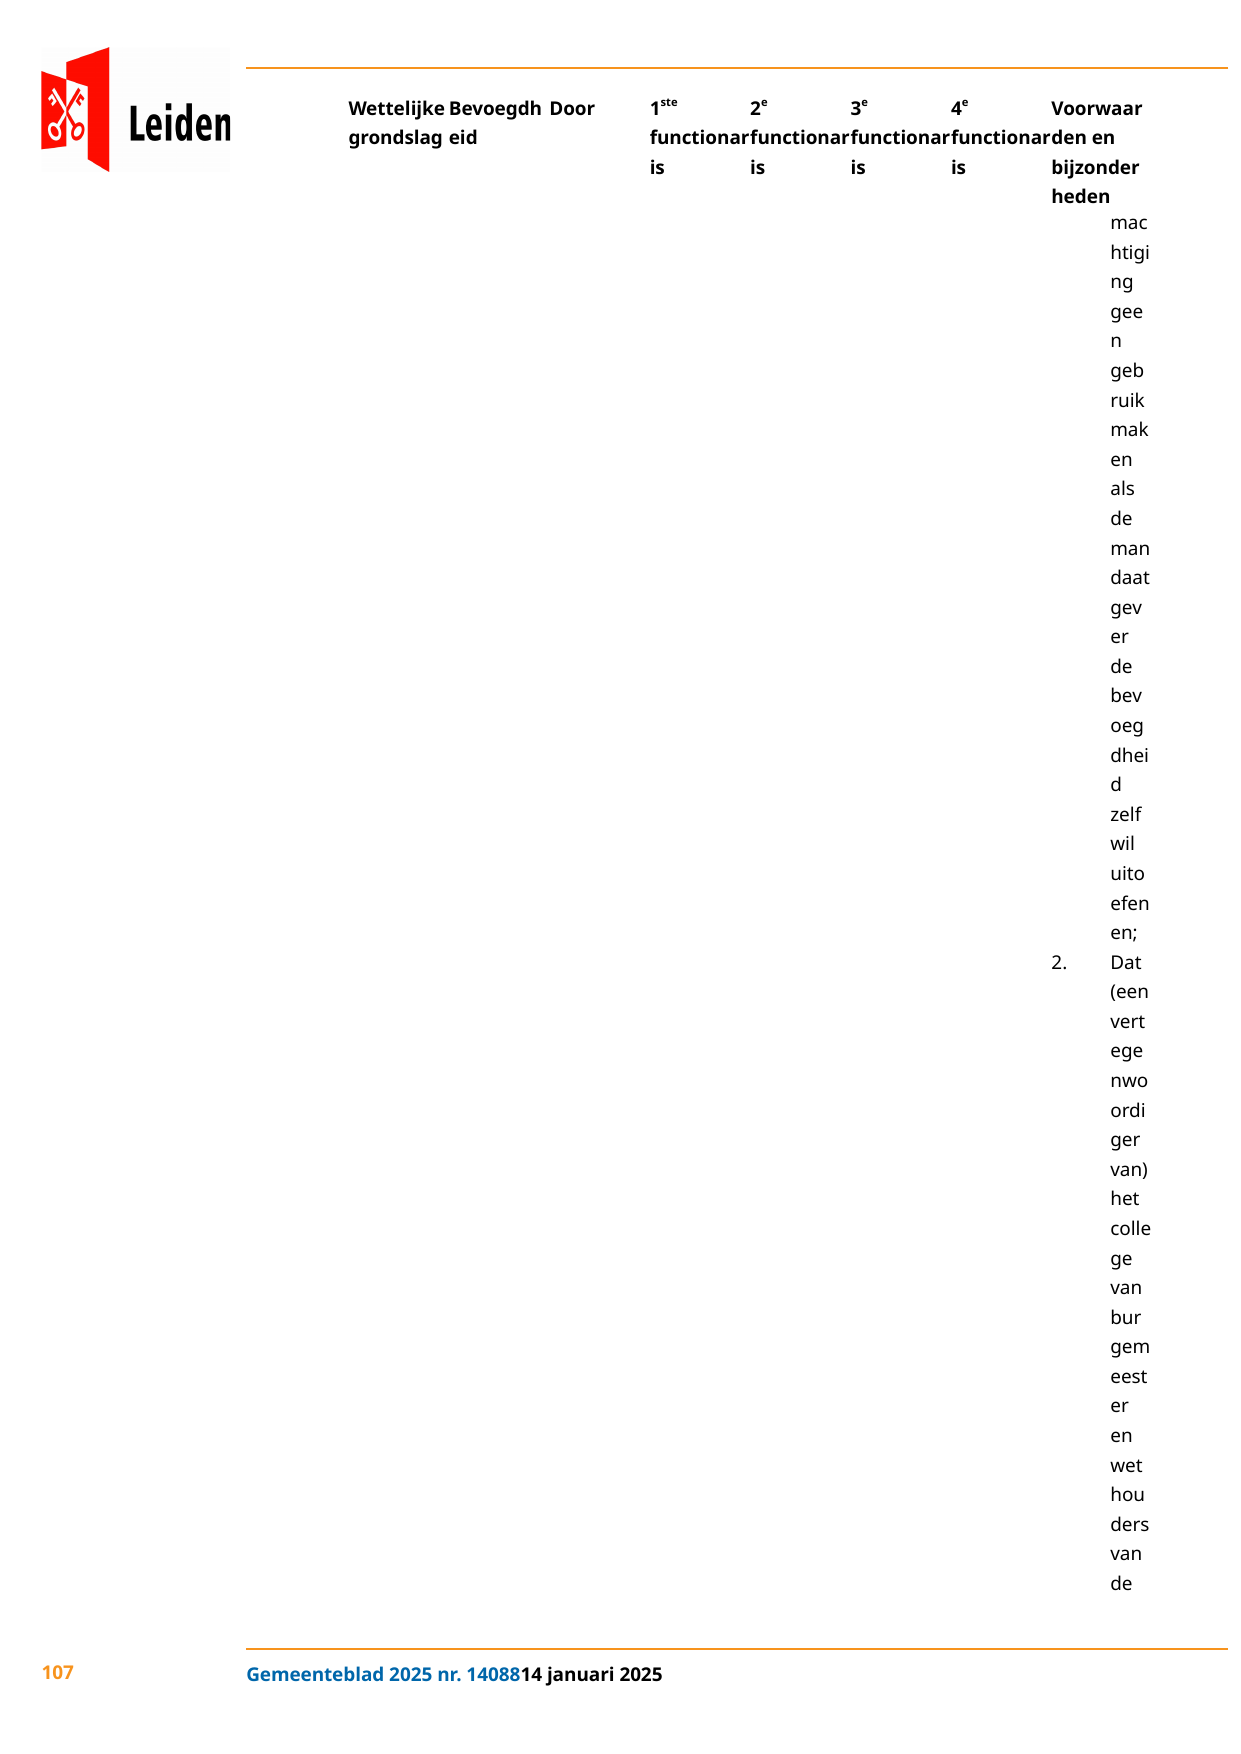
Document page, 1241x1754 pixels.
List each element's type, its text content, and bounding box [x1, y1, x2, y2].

table_header Wettelijke grondslag [348, 95, 449, 209]
picture [41, 47, 231, 172]
table_cell [750, 209, 850, 1596]
table_cell [951, 209, 1051, 1596]
table_header 4e functionaris [951, 95, 1051, 209]
table_header Voorwaarden en bijzonderheden [1051, 95, 1152, 209]
table_cell machtiging geen gebruik maken als de mandaatgever de bevoegdheid zelf wil uitoefenen; Dat (een vertegenwoordiger van) het college van burgemeester en wethouders van de [1051, 209, 1152, 1596]
table_header 2e functionaris [750, 95, 850, 209]
table_header [248, 95, 348, 209]
table_cell [850, 209, 951, 1596]
table_header 3e functionaris [850, 95, 951, 209]
table_cell [650, 209, 750, 1596]
table_cell [449, 209, 549, 1596]
table_cell [549, 209, 649, 1596]
table_cell [248, 209, 348, 1596]
table_header Door [549, 95, 649, 209]
table_header Bevoegdheid [449, 95, 549, 209]
table_cell [348, 209, 449, 1596]
table_header 1ste functionaris [650, 95, 750, 209]
